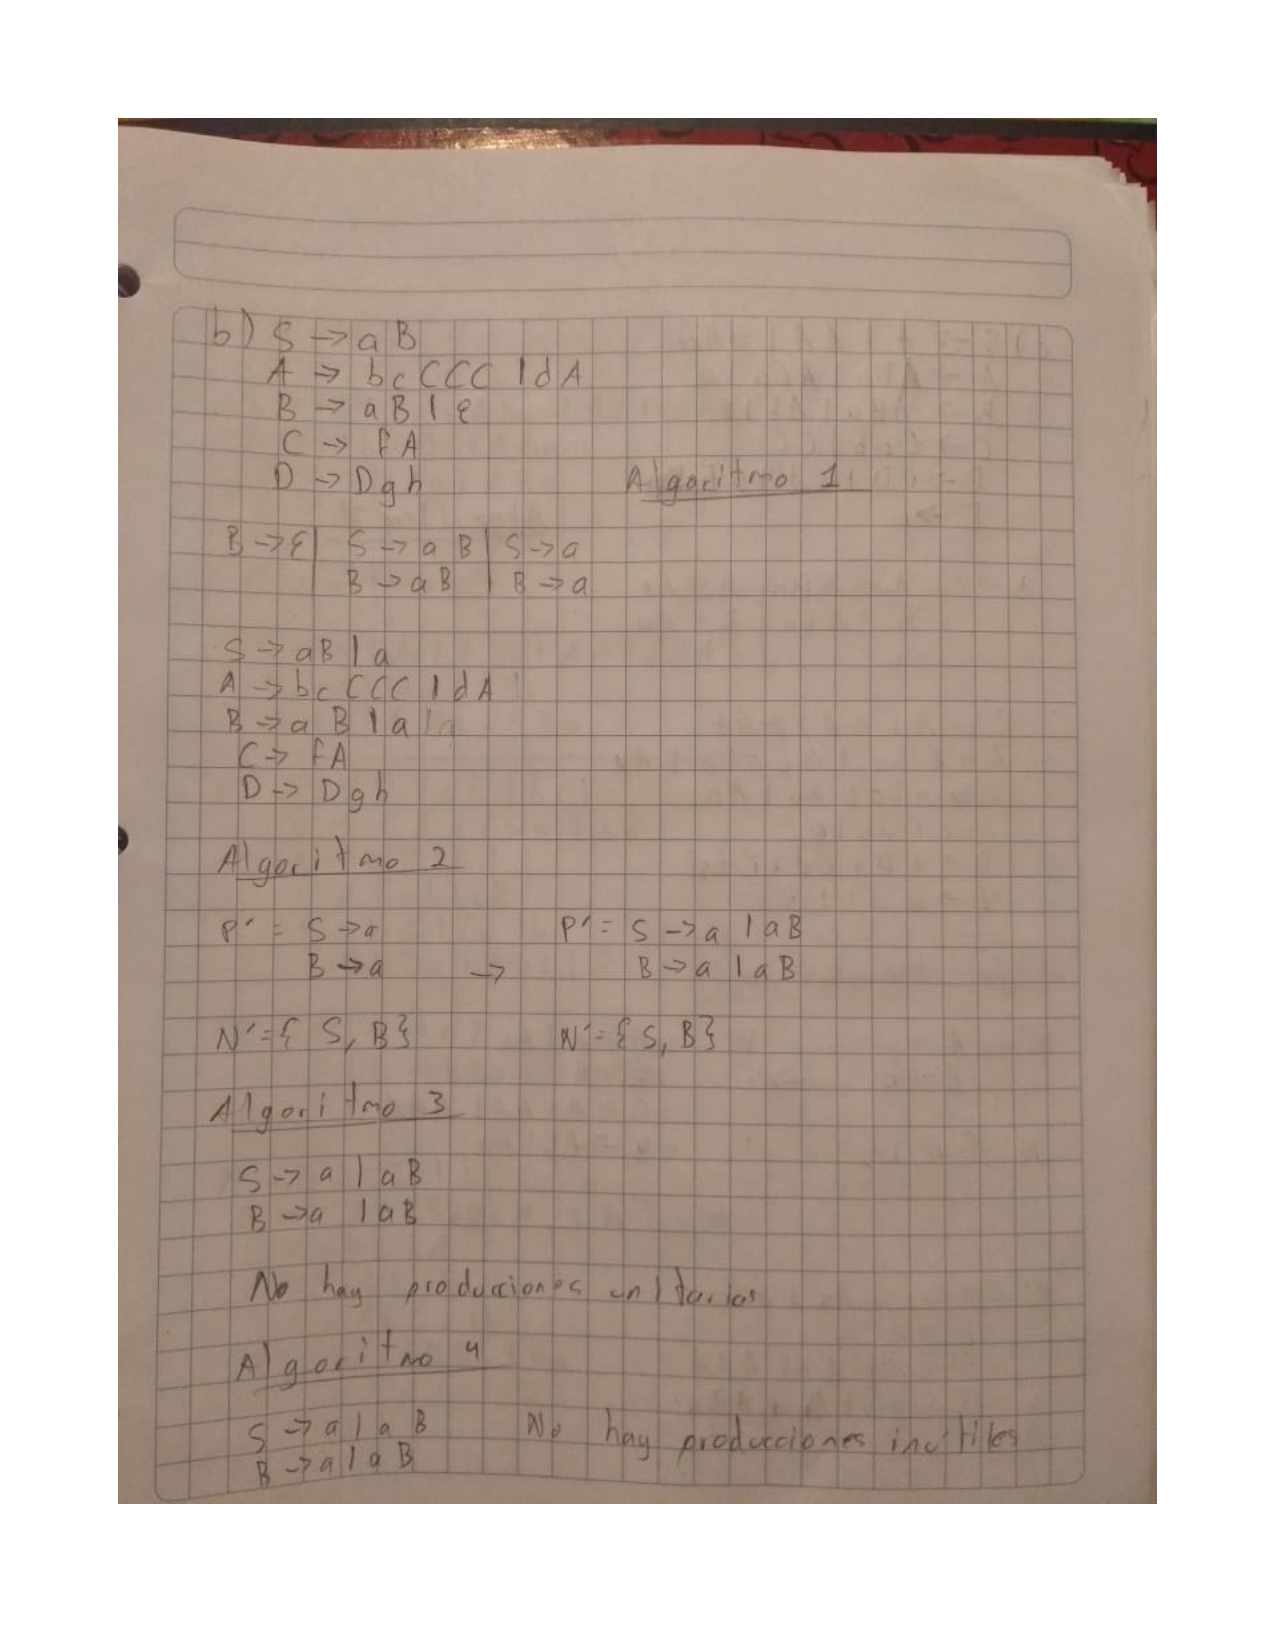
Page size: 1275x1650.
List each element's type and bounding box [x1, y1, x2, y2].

picture [118, 118, 1157, 1504]
